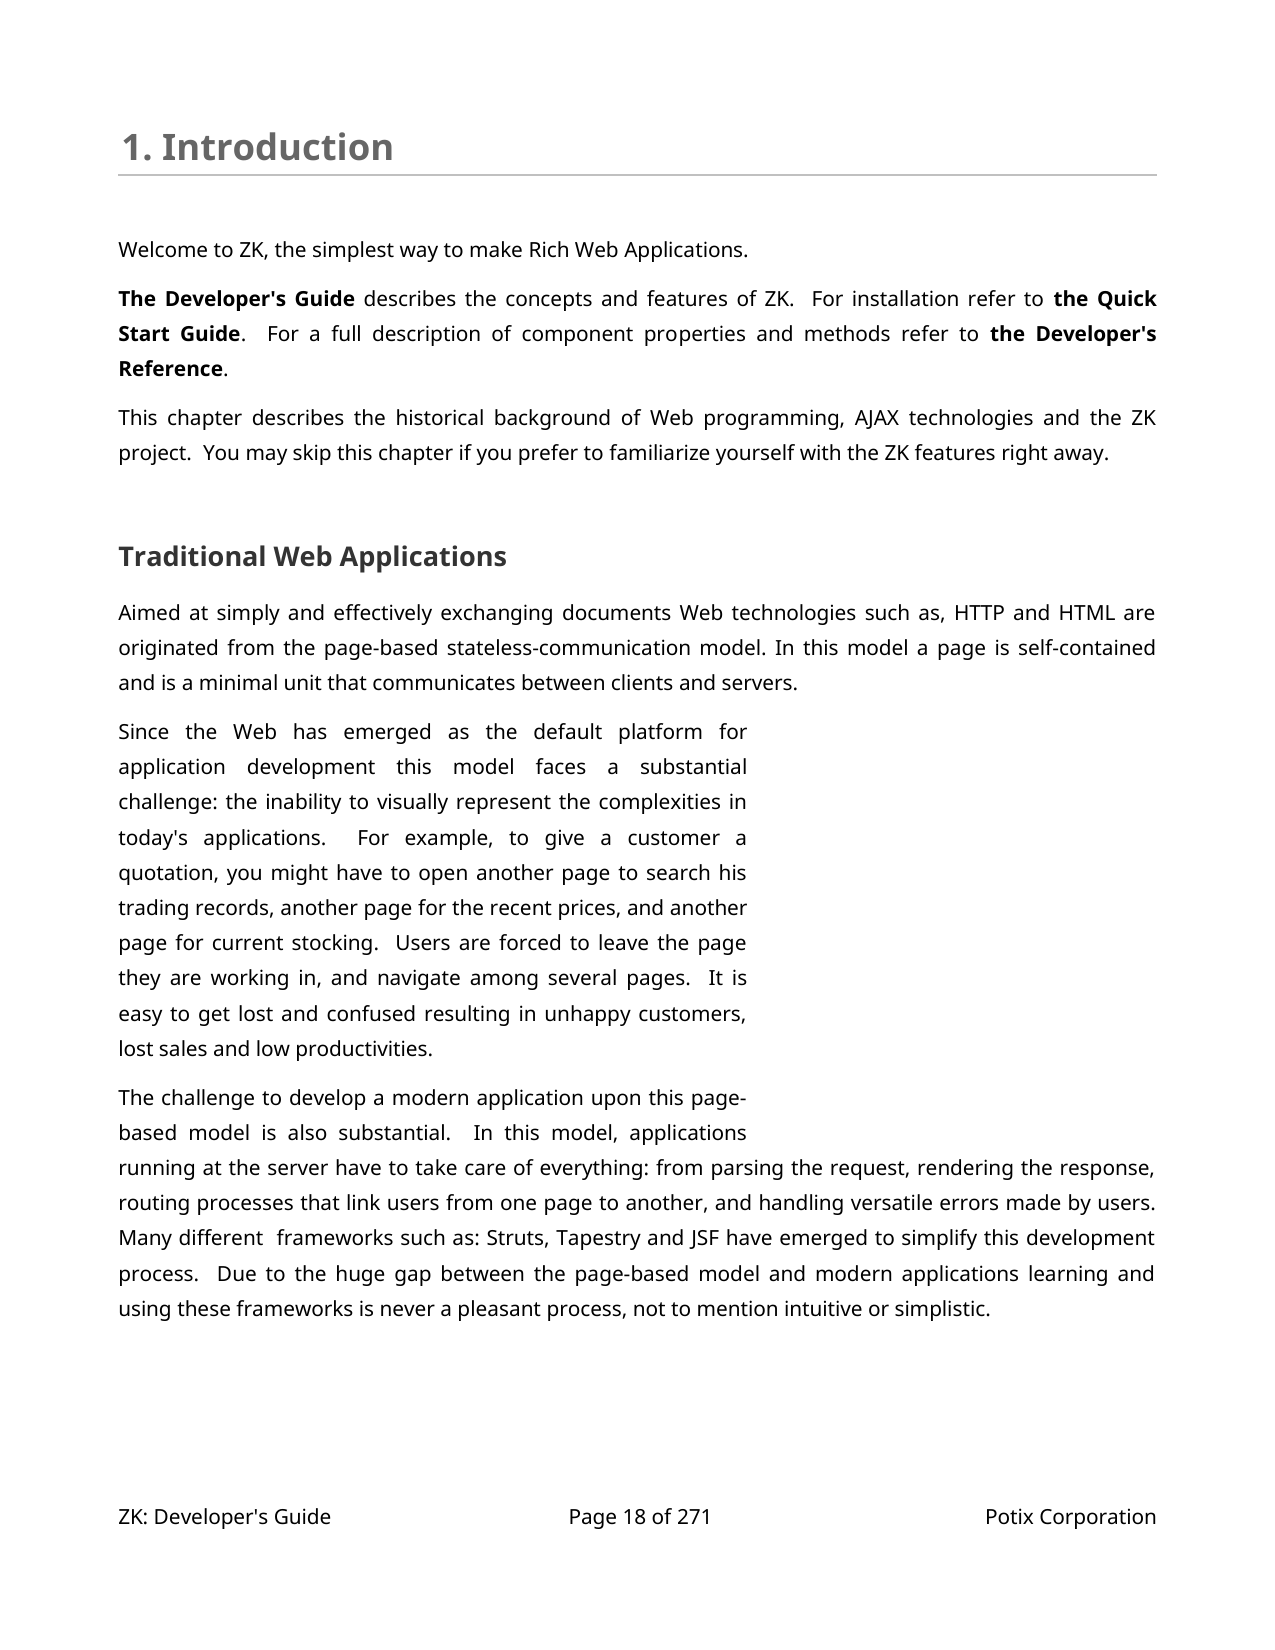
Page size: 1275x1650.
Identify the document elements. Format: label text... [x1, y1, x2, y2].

text Aimed at simply and effectively exchanging documents Web technologies such as, HTTP and HTML are originated from the page-based stateless-communication model. In this model a page is self-contained and is a minimal unit that communicates between clients and servers. [118, 598, 1157, 696]
text This chapter describes the historical background of Web programming, AJAX technologies and the ZK project. You may skip this chapter if you prefer to familiarize yourself with the ZK features right away. [118, 403, 1157, 466]
text Since the Web has emerged as the default platform for application development this model faces a substantial challenge: the inability to visually represent the complexities in today's applications. For example, to give a customer a quotation, you might have to open another page to search his trading records, another page for the recent prices, and another page for current stocking. Users are forced to leave the page they are working in, and navigate among several pages. It is easy to get lost and confused resulting in unhappy customers, lost sales and low productivities. [118, 717, 1157, 1062]
text The challenge to develop a modern application upon this page-based model is also substantial. In this model, applications running at the server have to take care of everything: from parsing the request, rendering the response, routing processes that link users from one page to another, and handling versatile errors made by users. Many different frameworks such as: Struts, Tapestry and JSF have emerged to simplify this development process. Due to the huge gap between the page-based model and modern applications learning and using these frameworks is never a pleasant process, not to mention intuitive or simplistic. [118, 1083, 1157, 1322]
subtitle Traditional Web Applications [118, 537, 1157, 574]
text Welcome to ZK, the simplest way to make Rich Web Applications. [118, 235, 1157, 263]
text The Developer's Guide describes the concepts and features of ZK. For installation refer to the Quick Start Guide. For a full description of component properties and methods refer to the Developer's Reference. [118, 284, 1157, 382]
subtitle 1. Introduction [118, 118, 1157, 174]
